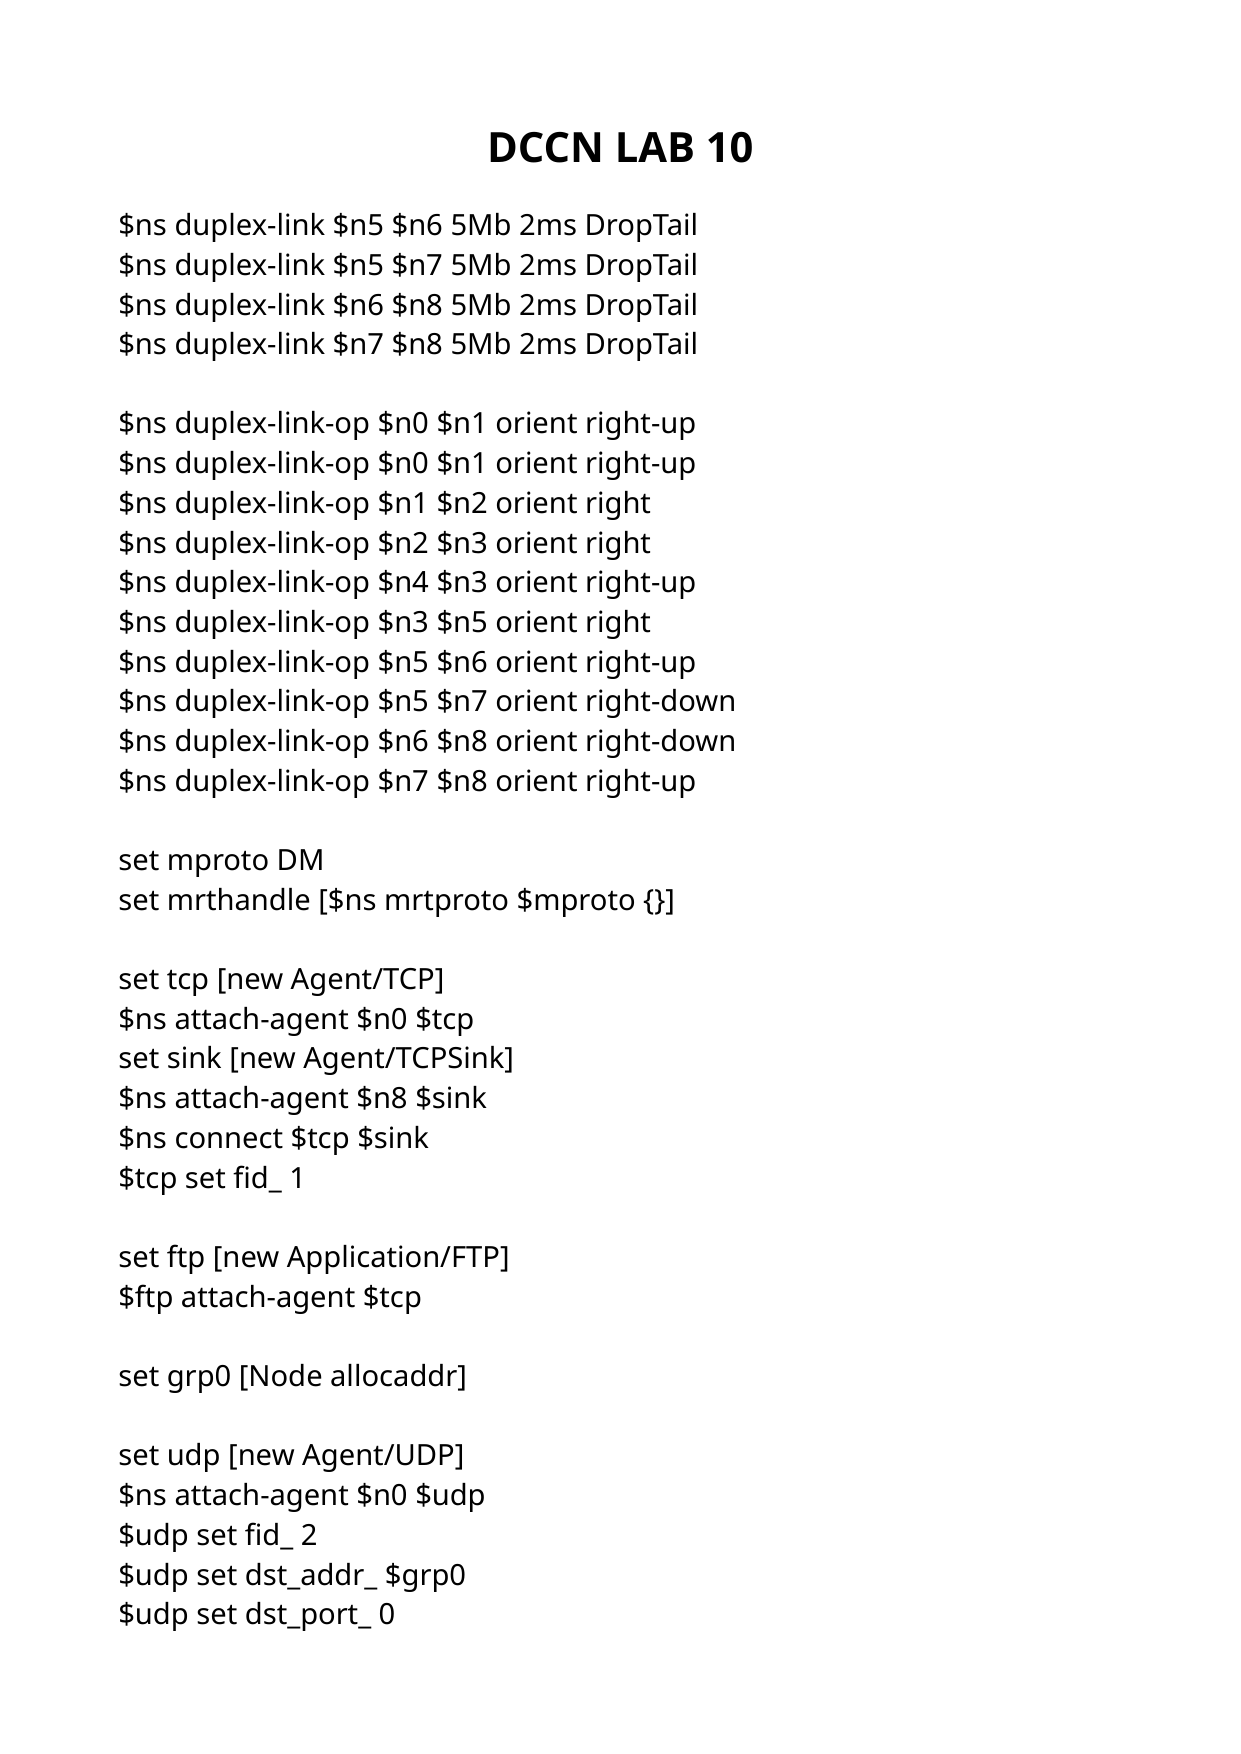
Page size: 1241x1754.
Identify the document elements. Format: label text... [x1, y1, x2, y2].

text $ns connect $tcp $sink [118, 1117, 1122, 1157]
text set mproto DM [118, 839, 1122, 879]
text set sink [new Agent/TCPSink] [118, 1038, 1122, 1077]
text $ns duplex-link-op $n5 $n7 orient right-down [118, 681, 1122, 720]
text set ftp [new Application/FTP] [118, 1236, 1122, 1276]
text $tcp set fid_ 1 [118, 1157, 1122, 1197]
text $ns duplex-link-op $n0 $n1 orient right-up [118, 403, 1122, 442]
text $udp set dst_addr_ $grp0 [118, 1554, 1122, 1593]
text $ns duplex-link-op $n0 $n1 orient right-up [118, 442, 1122, 482]
text $ns duplex-link $n5 $n7 5Mb 2ms DropTail [118, 244, 1122, 284]
text set udp [new Agent/UDP] [118, 1435, 1122, 1474]
text $ns duplex-link-op $n2 $n3 orient right [118, 522, 1122, 562]
text $ns duplex-link-op $n3 $n5 orient right [118, 601, 1122, 641]
text $ns duplex-link $n6 $n8 5Mb 2ms DropTail [118, 284, 1122, 323]
text set mrthandle [$ns mrtproto $mproto {}] [118, 879, 1122, 919]
text $udp set dst_port_ 0 [118, 1593, 1122, 1633]
text $ns attach-agent $n0 $tcp [118, 998, 1122, 1038]
text $ns duplex-link-op $n5 $n6 orient right-up [118, 641, 1122, 681]
text $udp set fid_ 2 [118, 1514, 1122, 1554]
text $ns duplex-link-op $n6 $n8 orient right-down [118, 720, 1122, 760]
text set tcp [new Agent/TCP] [118, 958, 1122, 998]
text $ns attach-agent $n8 $sink [118, 1077, 1122, 1117]
text $ns duplex-link-op $n1 $n2 orient right [118, 482, 1122, 522]
text $ns duplex-link $n7 $n8 5Mb 2ms DropTail [118, 323, 1122, 363]
text $ns attach-agent $n0 $udp [118, 1474, 1122, 1514]
text $ns duplex-link-op $n4 $n3 orient right-up [118, 562, 1122, 601]
text $ns duplex-link-op $n7 $n8 orient right-up [118, 760, 1122, 800]
text $ftp attach-agent $tcp [118, 1276, 1122, 1316]
text set grp0 [Node allocaddr] [118, 1355, 1122, 1395]
text $ns duplex-link $n5 $n6 5Mb 2ms DropTail [118, 204, 1122, 244]
